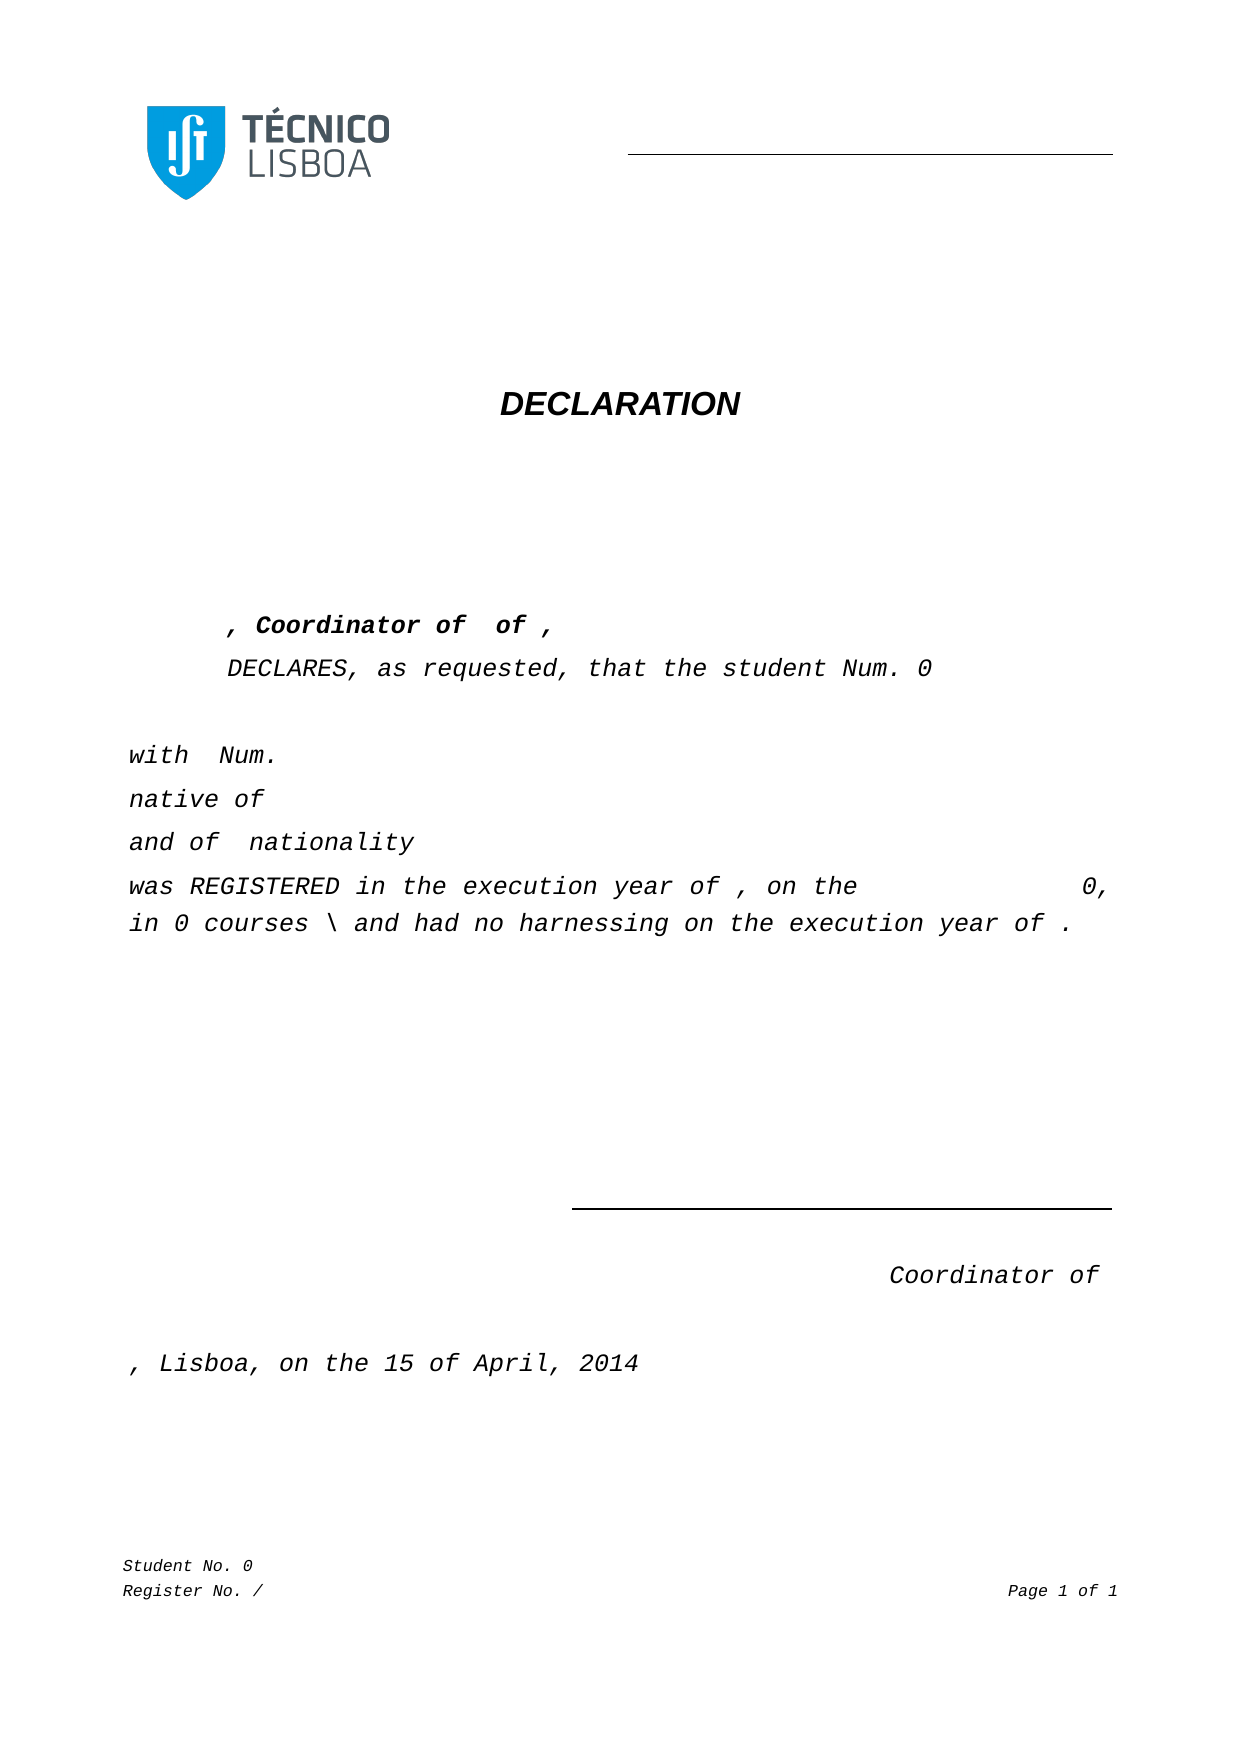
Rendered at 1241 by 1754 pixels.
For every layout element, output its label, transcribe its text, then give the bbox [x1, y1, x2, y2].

picture [169, 167, 177, 176]
picture [189, 106, 389, 200]
text , Coordinator of of , [129, 603, 1114, 641]
text DECLARES, as requested, that the student Num. 0 [129, 647, 1114, 684]
picture [181, 116, 190, 176]
text Coordinator of [129, 1254, 1114, 1291]
table_cell [628, 155, 1113, 189]
text was REGISTERED in the execution year of , on the 0, in 0 courses \ and had no harnessing on the execution year of . [129, 864, 1114, 939]
picture [147, 155, 183, 200]
table_header [628, 118, 1113, 153]
text DECLARATION [129, 385, 1114, 423]
picture [169, 132, 175, 160]
picture [194, 132, 206, 160]
text native of [129, 777, 1114, 815]
text , Lisboa, on the 15 of April, 2014 [129, 1341, 1114, 1378]
picture [196, 116, 203, 125]
text with Num. [129, 734, 1114, 771]
text and of nationality [129, 821, 1114, 858]
